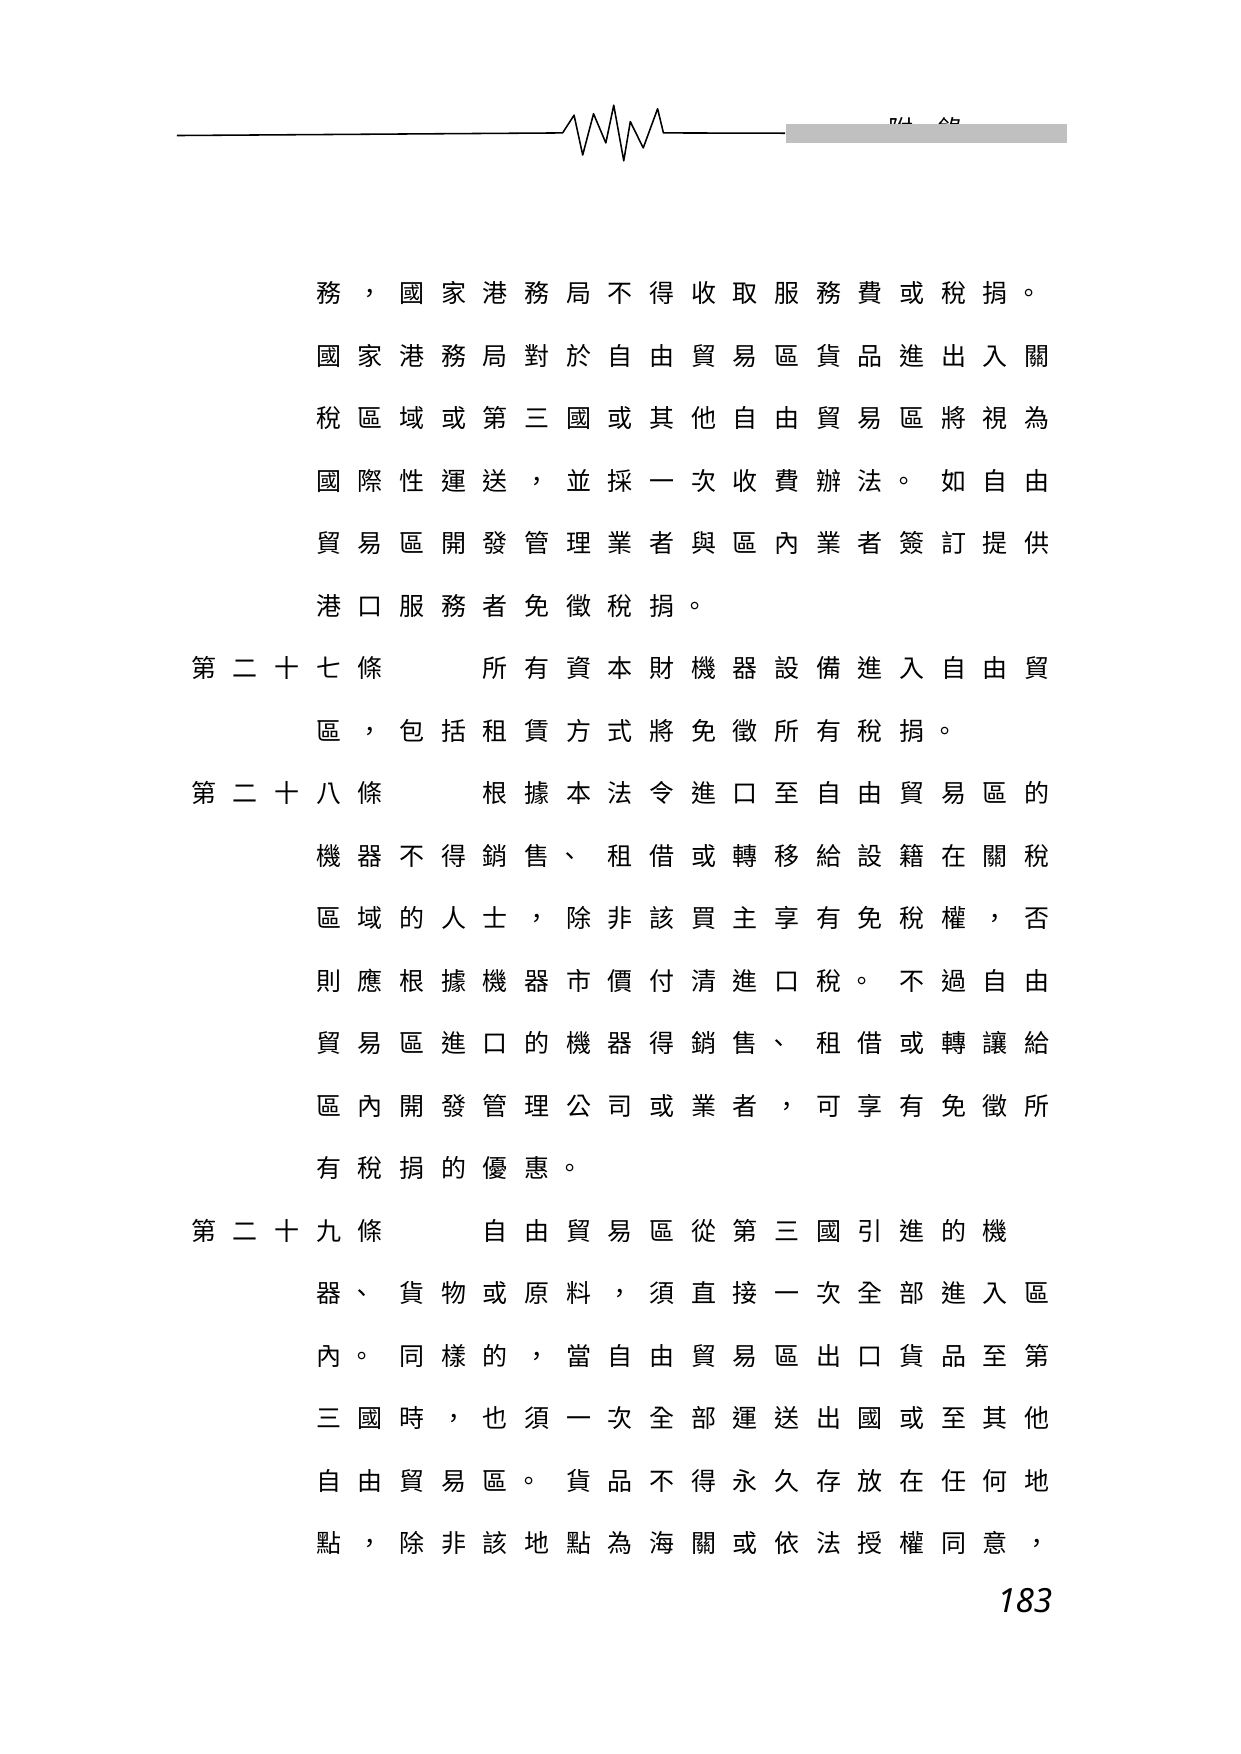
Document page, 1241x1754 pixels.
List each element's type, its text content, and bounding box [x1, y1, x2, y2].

text 第二十八條 根據本法令進口至自由貿易區的機器不得銷售、租借或轉移給設籍在關稅區域的人士，除非該買主享有免稅權，否則應根據機器市價付清進口稅。不過自由貿易區進口的機器得銷售、租借或轉讓給區內開發管理公司或業者，可享有免徵所有稅捐的優惠。 [183, 750, 1058, 1188]
text 第二十九條 自由貿易區從第三國引進的機器、貨物或原料，須直接一次全部進入區內。同樣的，當自由貿易區出口貨品至第三國時，也須一次全部運送出國或至其他自由貿易區。貨品不得永久存放在任何地點，除非該地點為海關或依法授權同意， [183, 1188, 1058, 1563]
text 第二十七條 所有資本財機器設備進入自由貿區，包括租賃方式將免徵所有稅捐。 [183, 625, 1058, 750]
text 務，國家港務局不得收取服務費或稅捐。國家港務局對於自由貿易區貨品進出入關稅區域或第三國或其他自由貿易區將視為國際性運送，並採一次收費辦法。如自由貿易區開發管理業者與區內業者簽訂提供港口服務者免徵稅捐。 [183, 250, 1058, 625]
